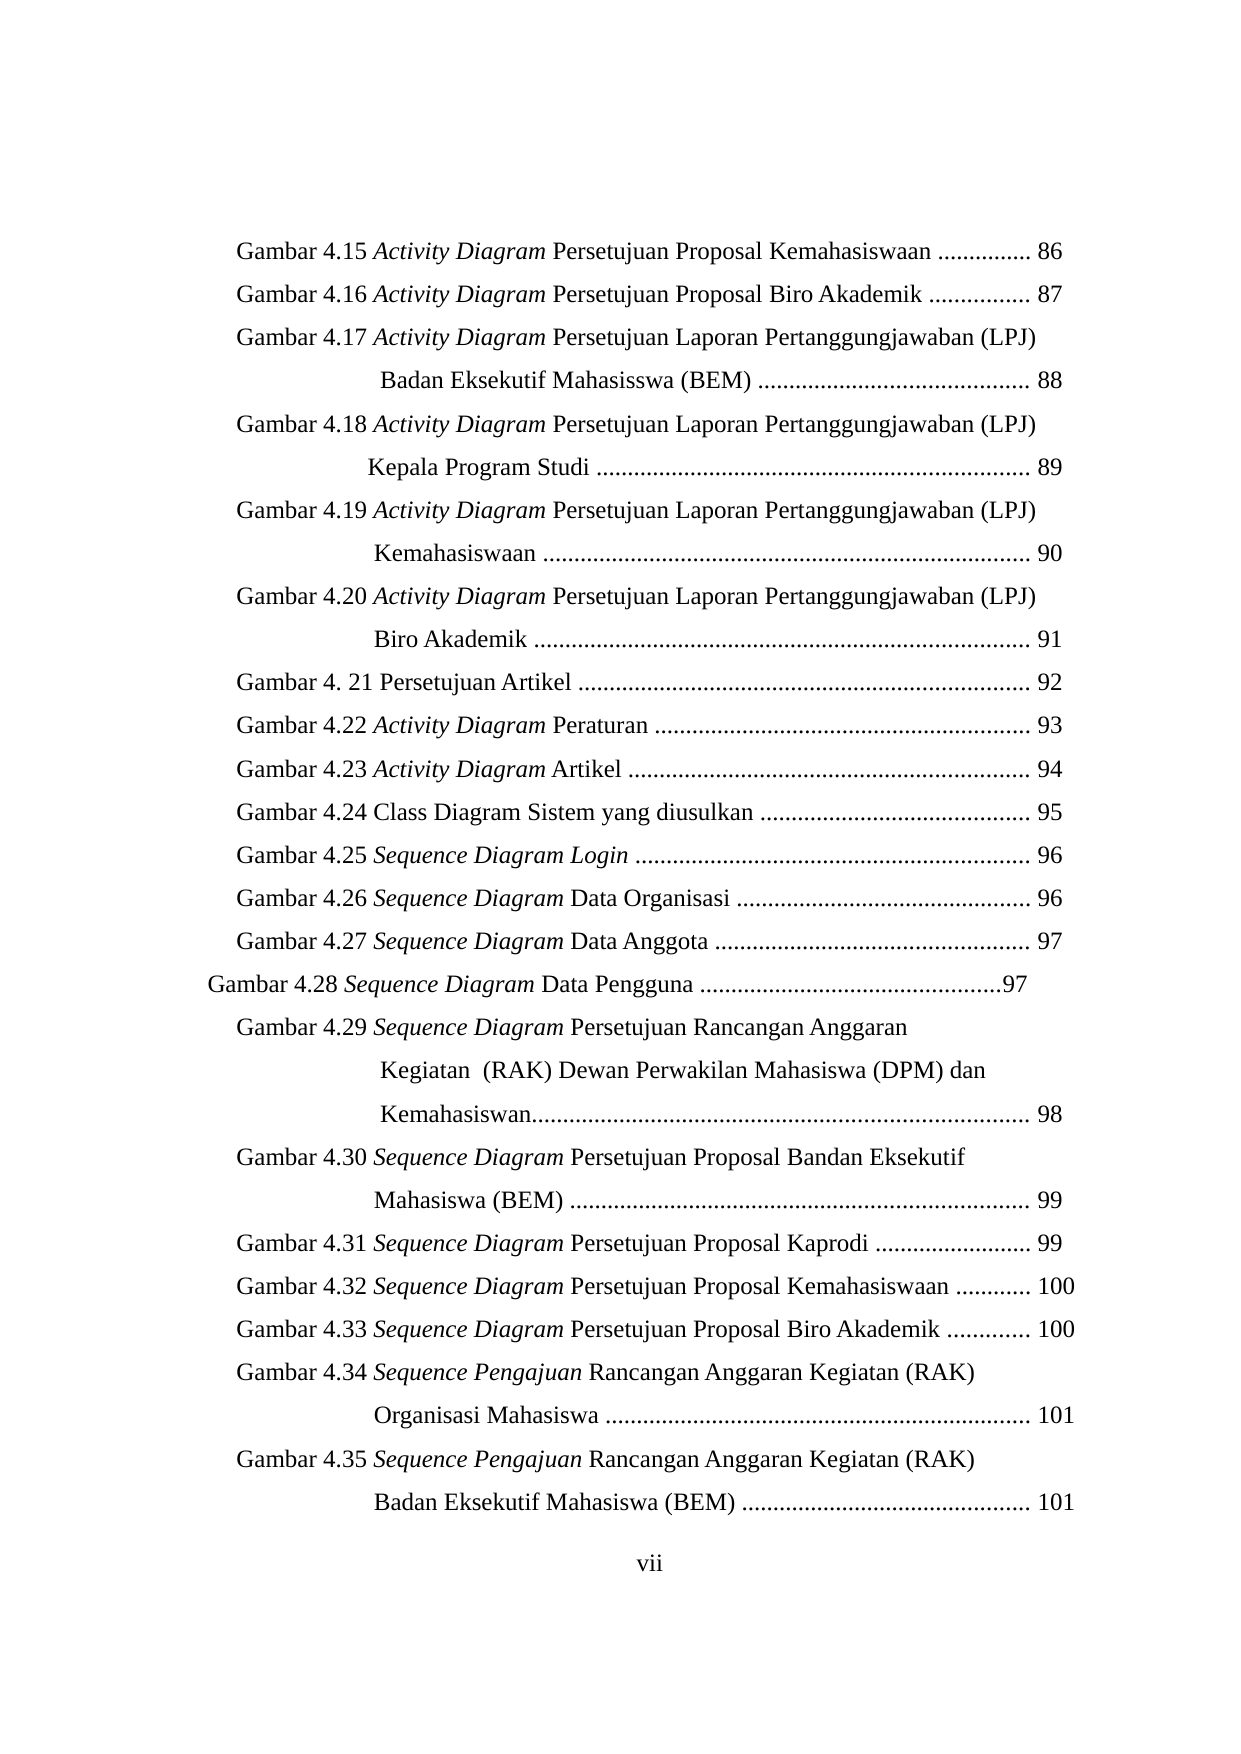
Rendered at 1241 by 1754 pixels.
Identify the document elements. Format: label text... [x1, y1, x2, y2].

text Gambar 4.19 Activity Diagram Persetujuan Laporan Pertanggungjawaban (LPJ) [236, 495, 1063, 524]
text Kepala Program Studi 89 [236, 452, 1063, 481]
text Gambar 4.34 Sequence Pengajuan Rancangan Anggaran Kegiatan (RAK) [236, 1357, 1063, 1386]
text Kemahasiswan 98 [236, 1099, 1063, 1127]
text Gambar 4.17 Activity Diagram Persetujuan Laporan Pertanggungjawaban (LPJ) [236, 322, 1063, 351]
text Kegiatan (RAK) Dewan Perwakilan Mahasiswa (DPM) dan [236, 1056, 1063, 1084]
text Gambar 4.23 Activity Diagram Artikel 94 [236, 754, 1063, 782]
text Gambar 4.30 Sequence Diagram Persetujuan Proposal Bandan Eksekutif [236, 1142, 1063, 1171]
text Gambar 4. 21 Persetujuan Artikel 92 [236, 667, 1063, 696]
text Gambar 4.22 Activity Diagram Peraturan 93 [236, 711, 1063, 739]
text Gambar 4.16 Activity Diagram Persetujuan Proposal Biro Akademik 87 [236, 279, 1063, 308]
text Gambar 4.18 Activity Diagram Persetujuan Laporan Pertanggungjawaban (LPJ) [236, 409, 1063, 437]
text Gambar 4.26 Sequence Diagram Data Organisasi 96 [236, 883, 1063, 912]
text Organisasi Mahasiswa 101 [236, 1401, 1092, 1429]
text Gambar 4.15 Activity Diagram Persetujuan Proposal Kemahasiswaan 86 [236, 236, 1063, 265]
text Gambar 4.25 Sequence Diagram Login 96 [236, 840, 1063, 869]
text Badan Eksekutif Mahasisswa (BEM) 88 [236, 366, 1063, 394]
text Gambar 4.31 Sequence Diagram Persetujuan Proposal Kaprodi 99 [236, 1228, 1063, 1257]
text Gambar 4.28 Sequence Diagram Data Pengguna 97 [171, 969, 1063, 998]
text Badan Eksekutif Mahasiswa (BEM) 101 [236, 1487, 1087, 1516]
text Gambar 4.20 Activity Diagram Persetujuan Laporan Pertanggungjawaban (LPJ) [236, 581, 1063, 610]
text Gambar 4.29 Sequence Diagram Persetujuan Rancangan Anggaran [236, 1012, 1063, 1041]
text Gambar 4.33 Sequence Diagram Persetujuan Proposal Biro Akademik 100 [236, 1314, 1098, 1343]
text Mahasiswa (BEM) 99 [236, 1185, 1063, 1214]
text Biro Akademik 91 [236, 624, 1063, 653]
text Gambar 4.27 Sequence Diagram Data Anggota 97 [236, 926, 1063, 955]
text Gambar 4.24 Class Diagram Sistem yang diusulkan 95 [236, 797, 1063, 826]
text Gambar 4.35 Sequence Pengajuan Rancangan Anggaran Kegiatan (RAK) [236, 1444, 1087, 1472]
text Gambar 4.32 Sequence Diagram Persetujuan Proposal Kemahasiswaan 100 [236, 1271, 1116, 1300]
text Kemahasiswaan 90 [236, 538, 1063, 567]
